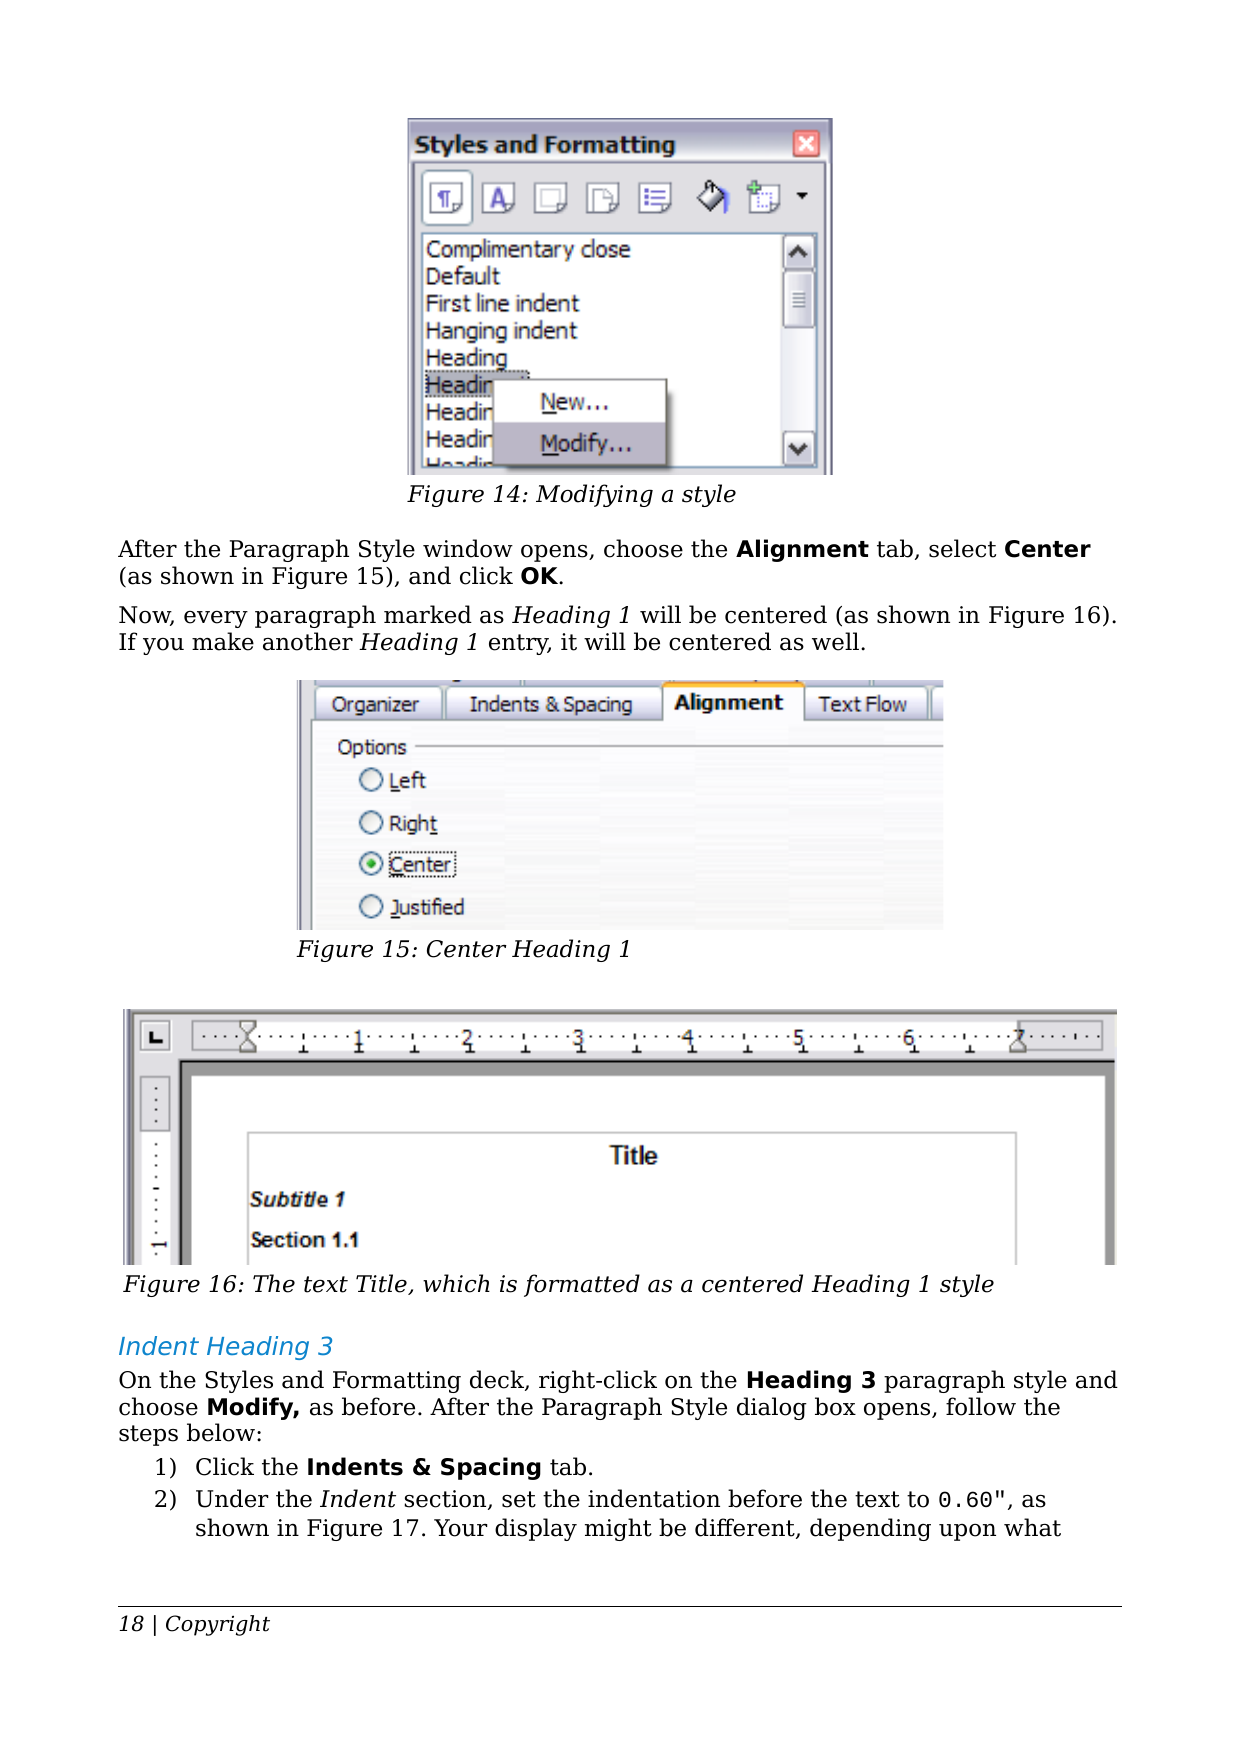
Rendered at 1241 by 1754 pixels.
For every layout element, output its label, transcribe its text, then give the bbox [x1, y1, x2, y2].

subtitle Indent Heading 3 [118, 1332, 1122, 1361]
text Now, every paragraph marked as Heading 1 will be centered (as shown in Figure 16). If you make another Heading 1 entry, it will be centered as well. [118, 602, 1122, 656]
text Figure 14: Modifying a style [408, 481, 833, 508]
text After the Paragraph Style window opens, choose the Alignment tab, select Center (as shown in Figure 15), and click OK. [118, 537, 1122, 590]
list Under the Indent section, set the indentation before the text to 0.60", as shown in Figure 17. Your display might be different, depending upon what [177, 1487, 1122, 1541]
text Figure 16: The text Title, which is formatted as a centered Heading 1 style [123, 1271, 1117, 1297]
list On the Styles and Formatting deck, right-click on the Heading 3 paragraph style and choose Modify, as before. After the Paragraph Style dialog box opens, follow the steps below: [118, 1367, 1122, 1447]
list Click the Indents & Spacing tab. [177, 1454, 1122, 1480]
picture [407, 118, 833, 475]
picture [296, 680, 944, 930]
picture [123, 1009, 1117, 1265]
text Figure 15: Center Heading 1 [297, 936, 943, 962]
